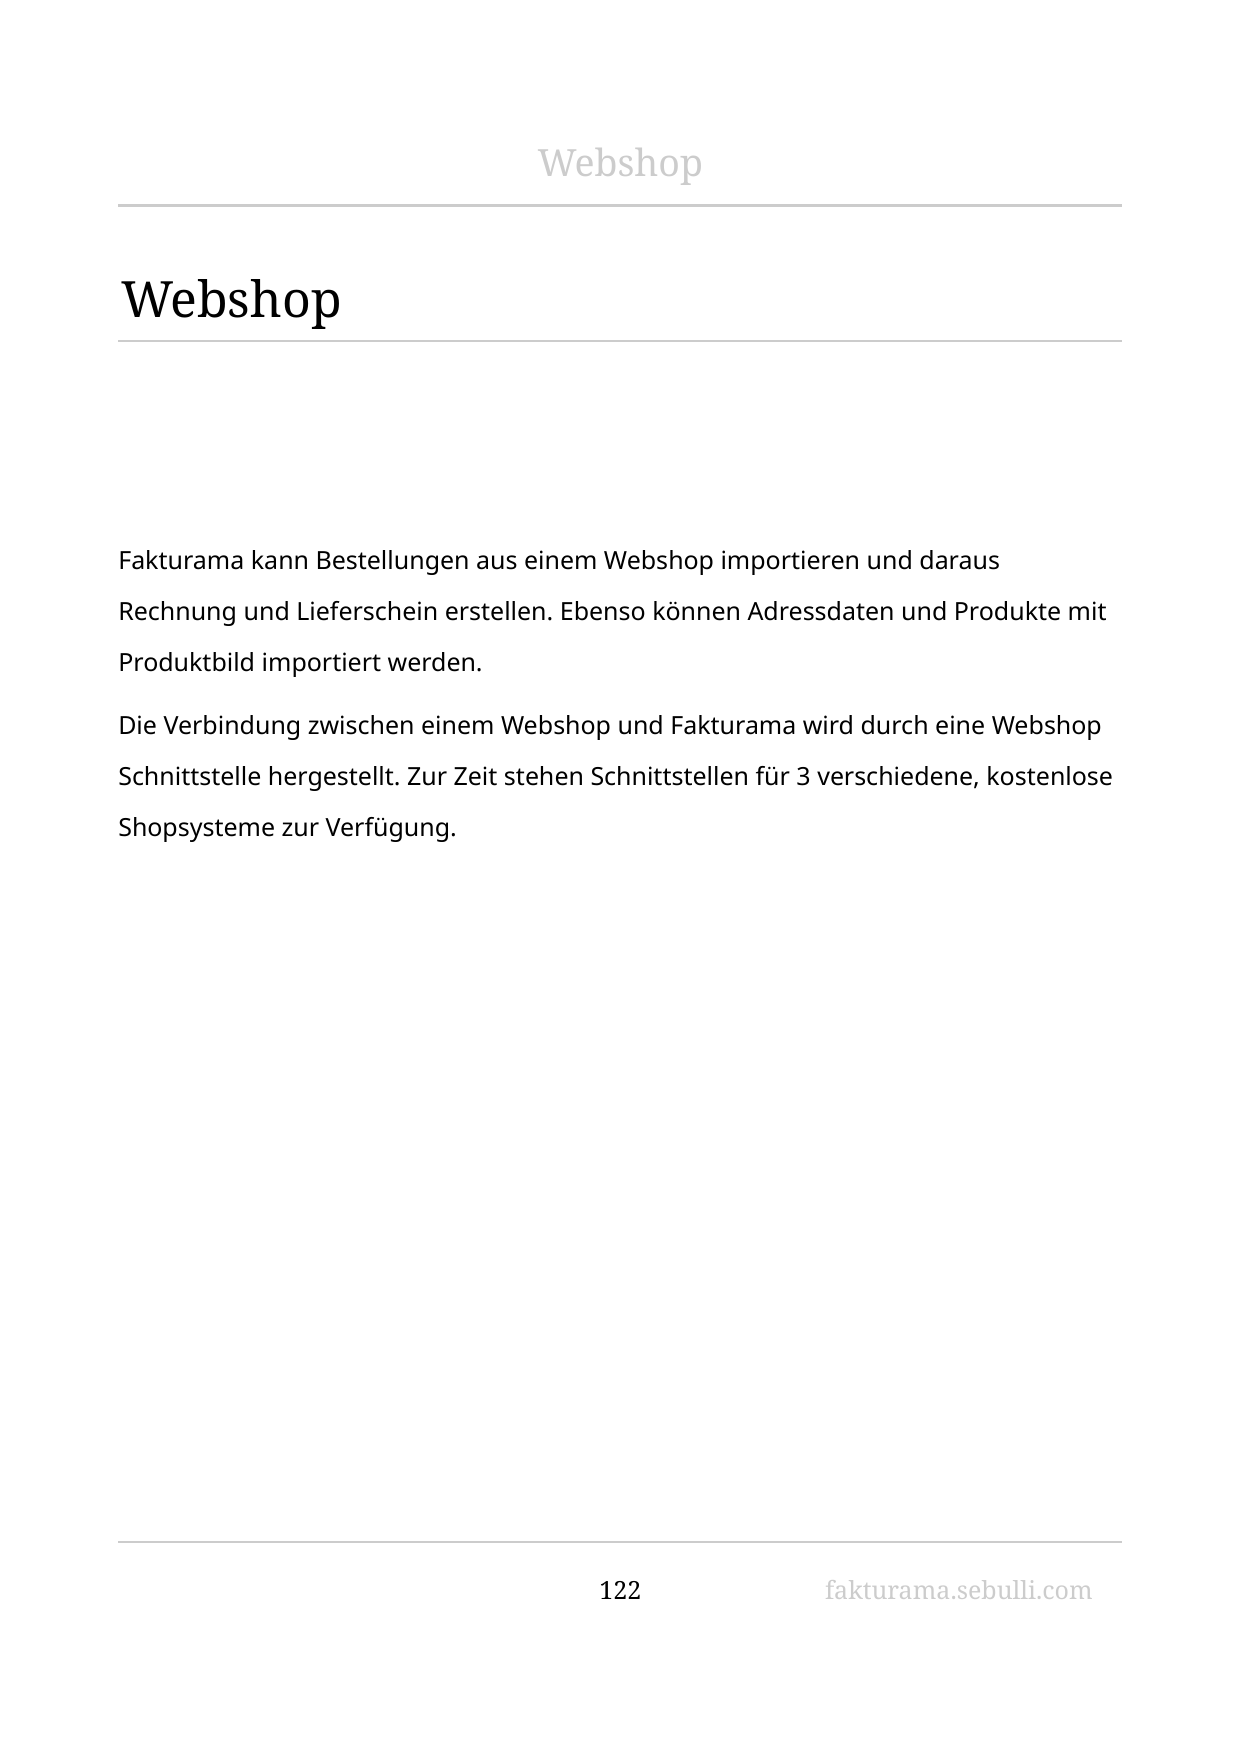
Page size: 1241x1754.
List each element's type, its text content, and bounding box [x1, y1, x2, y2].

text Die Verbindung zwischen einem Webshop und Fakturama wird durch eine Webshop Schnittstelle hergestellt. Zur Zeit stehen Schnittstellen für 3 verschiedene, kostenlose Shopsysteme zur Verfügung. [118, 708, 1122, 844]
subtitle Webshop [118, 261, 1122, 340]
text Fakturama kann Bestellungen aus einem Webshop importieren und daraus Rechnung und Lieferschein erstellen. Ebenso können Adressdaten und Produkte mit Produktbild importiert werden. [118, 542, 1122, 678]
